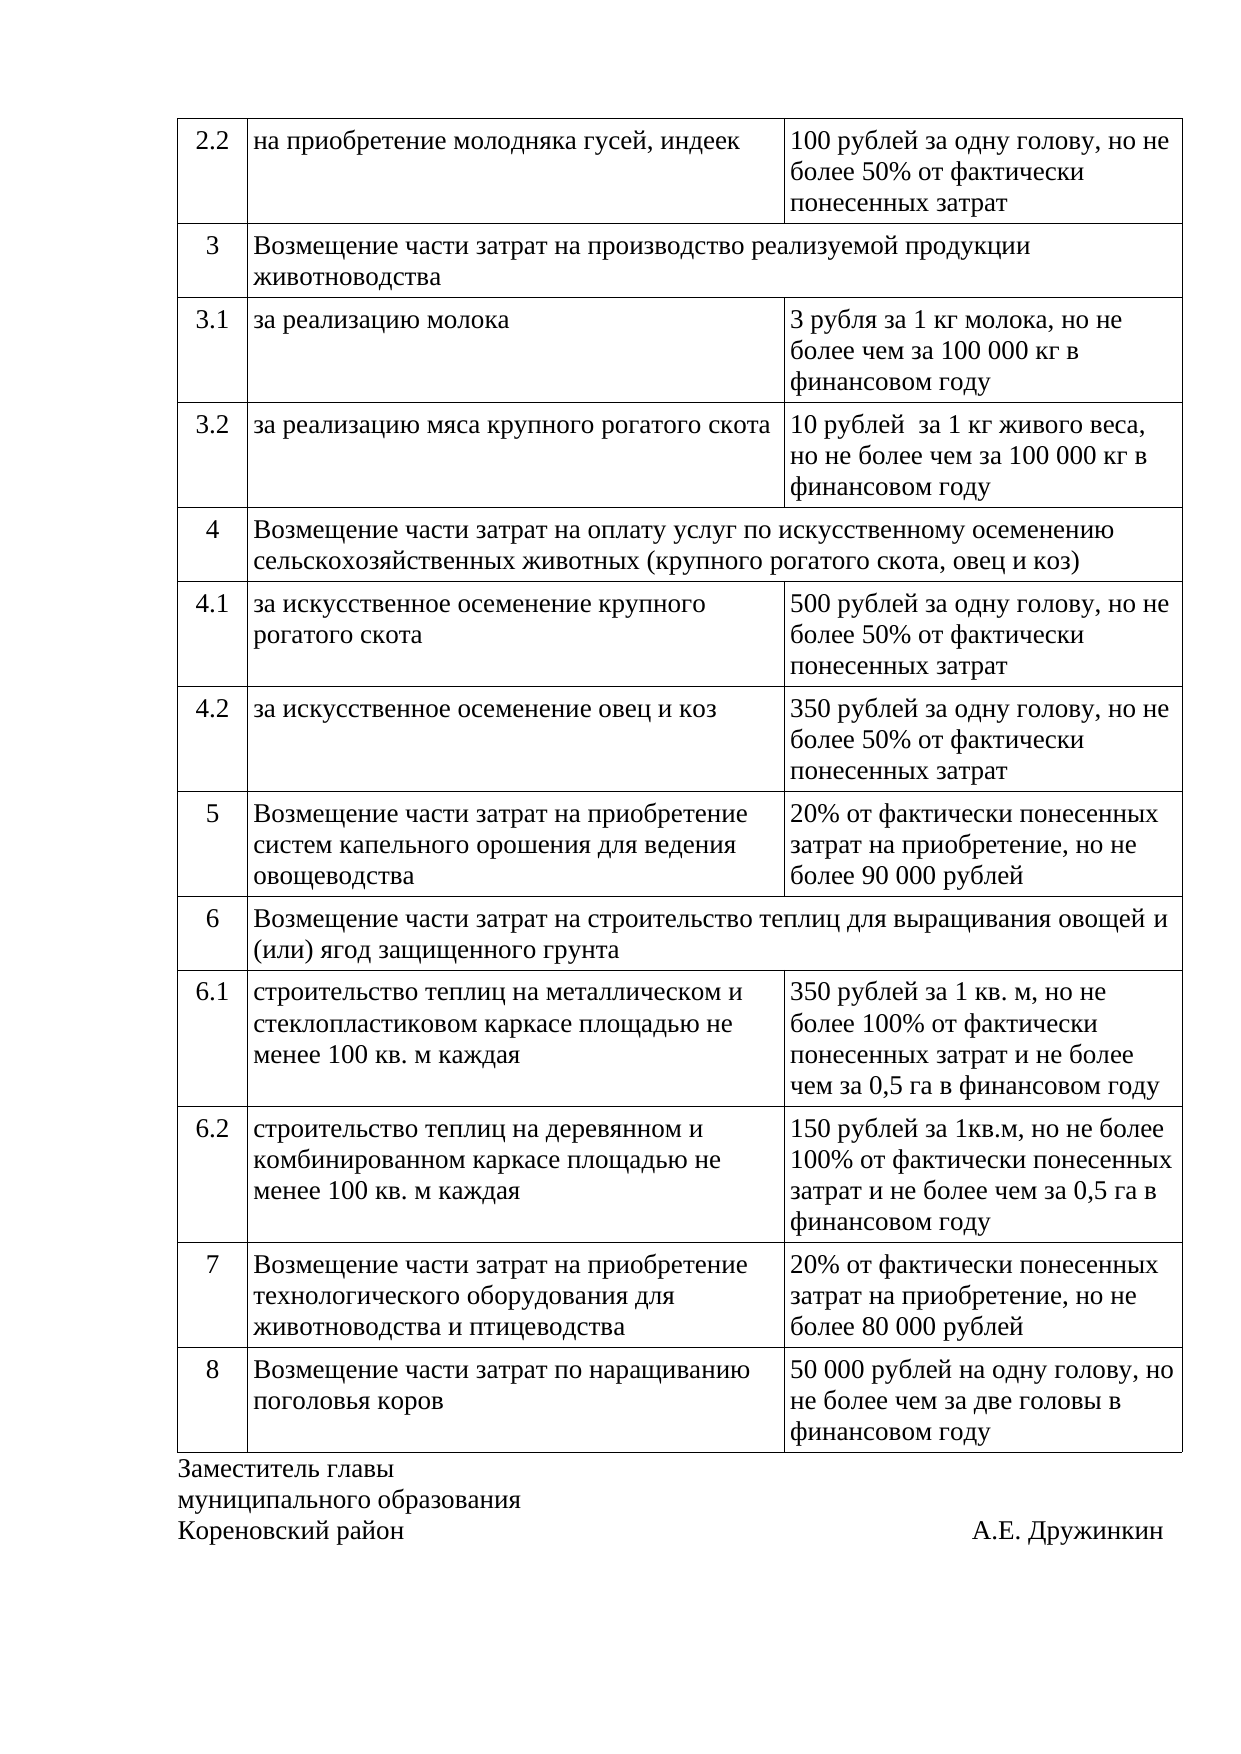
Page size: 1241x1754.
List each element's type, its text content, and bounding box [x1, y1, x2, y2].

table_cell за искусственное осеменение овец и коз [248, 687, 784, 791]
table_cell 8 [178, 1348, 247, 1452]
table_cell 6.1 [178, 971, 247, 1106]
table_cell 6.2 [178, 1107, 247, 1242]
table_cell 100 рублей за одну голову, но не более 50% от фактически понесенных затрат [785, 119, 1182, 223]
table_cell 3 [178, 224, 247, 297]
table_cell Возмещение части затрат на приобретение систем капельного орошения для ведения овощеводства [248, 792, 784, 896]
text Заместитель главы [177, 1453, 1181, 1483]
table_cell Возмещение части затрат на строительство теплиц для выращивания овощей и (или) ягод защищенного грунта [248, 897, 1182, 970]
table_cell строительство теплиц на металлическом и стеклопластиковом каркасе площадью не менее 100 кв. м каждая [248, 971, 784, 1106]
table_cell 7 [178, 1243, 247, 1347]
table_cell 4 [178, 508, 247, 581]
table_cell 4.1 [178, 582, 247, 686]
table_cell за искусственное осеменение крупного рогатого скота [248, 582, 784, 686]
table_cell 3 рубля за 1 кг молока, но не более чем за 100 000 кг в финансовом году [785, 298, 1182, 402]
table_cell 350 рублей за одну голову, но не более 50% от фактически понесенных затрат [785, 687, 1182, 791]
table_cell Возмещение части затрат на производство реализуемой продукции животноводства [248, 224, 1182, 297]
text муниципального образования [177, 1483, 1181, 1514]
table_cell строительство теплиц на деревянном и комбинированном каркасе площадью не менее 100 кв. м каждая [248, 1107, 784, 1242]
table_cell 500 рублей за одну голову, но не более 50% от фактически понесенных затрат [785, 582, 1182, 686]
table_cell 350 рублей за 1 кв. м, но не более 100% от фактически понесенных затрат и не более чем за 0,5 га в финансовом году [785, 971, 1182, 1106]
table_cell 2.2 [178, 119, 247, 223]
text Кореновский район А.Е. Дружинкин [177, 1514, 1181, 1546]
table_cell Возмещение части затрат на оплату услуг по искусственному осеменению сельскохозяйственных животных (крупного рогатого скота, овец и коз) [248, 508, 1182, 581]
table_cell 150 рублей за 1кв.м, но не более 100% от фактически понесенных затрат и не более чем за 0,5 га в финансовом году [785, 1107, 1182, 1242]
table_cell 6 [178, 897, 247, 970]
table_cell 20% от фактически понесенных затрат на приобретение, но не более 90 000 рублей [785, 792, 1182, 896]
table_cell 20% от фактически понесенных затрат на приобретение, но не более 80 000 рублей [785, 1243, 1182, 1347]
table_cell 50 000 рублей на одну голову, но не более чем за две головы в финансовом году [785, 1348, 1182, 1452]
table_cell на приобретение молодняка гусей, индеек [248, 119, 784, 223]
table_cell за реализацию мяса крупного рогатого скота [248, 403, 784, 507]
table_cell 3.2 [178, 403, 247, 507]
table_cell Возмещение части затрат по наращиванию поголовья коров [248, 1348, 784, 1452]
table_cell за реализацию молока [248, 298, 784, 402]
table_cell 5 [178, 792, 247, 896]
table_cell 4.2 [178, 687, 247, 791]
table_cell Возмещение части затрат на приобретение технологического оборудования для животноводства и птицеводства [248, 1243, 784, 1347]
table_cell 3.1 [178, 298, 247, 402]
table_cell 10 рублей за 1 кг живого веса, но не более чем за 100 000 кг в финансовом году [785, 403, 1182, 507]
